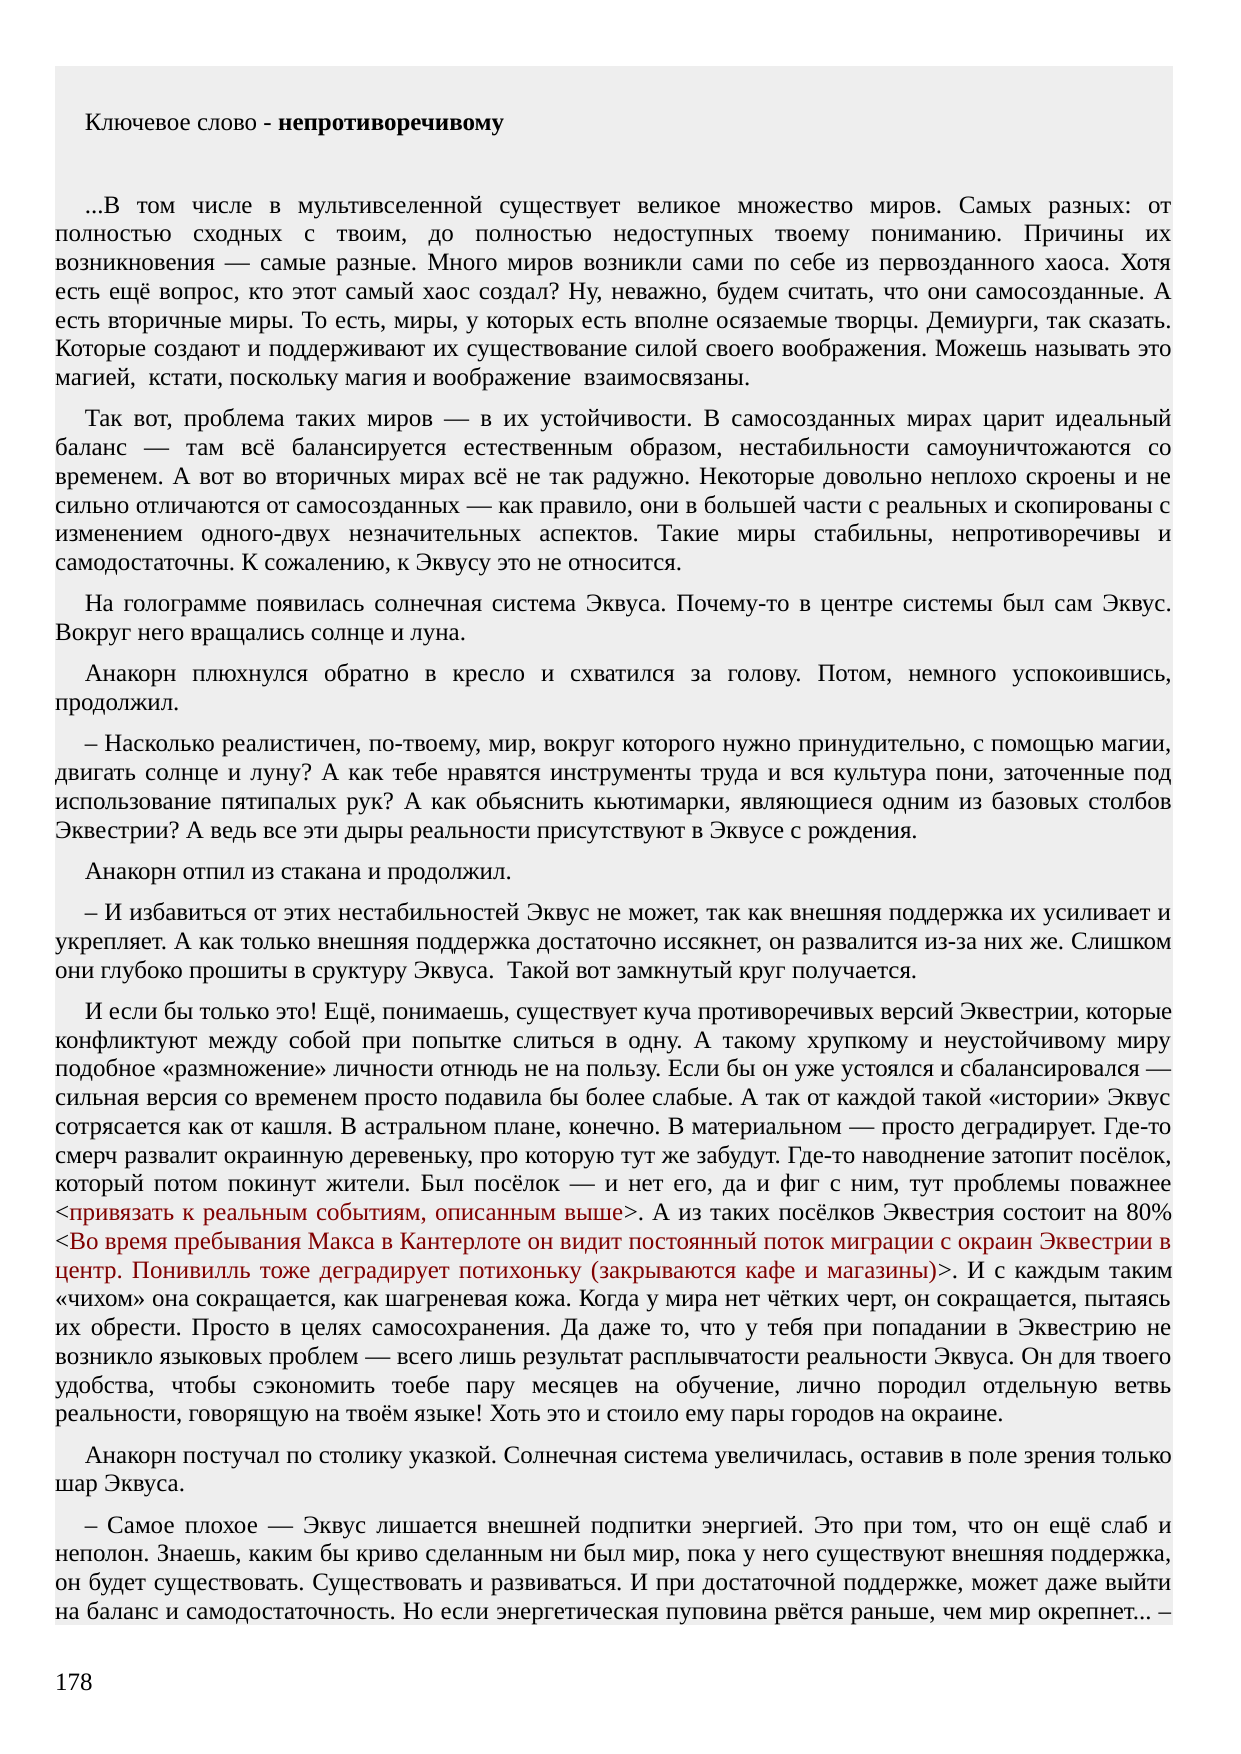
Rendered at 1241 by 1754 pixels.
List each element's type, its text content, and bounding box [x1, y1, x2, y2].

text На голограмме появилась солнечная система Эквуса. Почему-то в центре системы был сам Эквус. Вокруг него вращались солнце и луна. [55, 588, 1173, 646]
text Так вот, проблема таких миров — в их устойчивости. В самосозданных мирах царит идеальный баланс — там всё балансируется естественным образом, нестабильности самоуничтожаются со временем. А вот во вторичных мирах всё не так радужно. Некоторые довольно неплохо скроены и не сильно отличаются от самосозданных — как правило, они в большей части с реальных и скопированы с изменением одного-двух незначительных аспектов. Такие миры стабильны, непротиворечивы и самодостаточны. К сожалению, к Эквусу это не относится. [55, 403, 1173, 576]
text – И избавиться от этих нестабильностей Эквус не может, так как внешняя поддержка их усиливает и укрепляет. А как только внешняя поддержка достаточно иссякнет, он развалится из-за них же. Слишком они глубоко прошиты в сруктуру Эквуса. Такой вот замкнутый круг получается. [55, 897, 1173, 983]
text ...В том числе в мультивселенной существует великое множество миров. Самых разных: от полностью сходных с твоим, до полностью недоступных твоему пониманию. Причины их возникновения — самые разные. Много миров возникли сами по себе из первозданного хаоса. Хотя есть ещё вопрос, кто этот самый хаос создал? Ну, неважно, будем считать, что они самосозданные. А есть вторичные миры. То есть, миры, у которых есть вполне осязаемые творцы. Демиурги, так сказать. Которые создают и поддерживают их существование силой своего воображения. Можешь называть это магией, кстати, поскольку магия и воображение взаимосвязаны. [55, 190, 1173, 391]
text Анакорн отпил из стакана и продолжил. [55, 856, 1173, 885]
text – Самое плохое — Эквус лишается внешней подпитки энергией. Это при том, что он ещё слаб и неполон. Знаешь, каким бы криво сделанным ни был мир, пока у него существуют внешняя поддержка, он будет существовать. Существовать и развиваться. И при достаточной поддержке, может даже выйти на баланс и самодостаточность. Но если энергетическая пуповина рвётся раньше, чем мир окрепнет... – [55, 1510, 1173, 1625]
text Анакорн плюхнулся обратно в кресло и схватился за голову. Потом, немного успокоившись, продолжил. [55, 658, 1173, 716]
text И если бы только это! Ещё, понимаешь, существует куча противоречивых версий Эквестрии, которые конфликтуют между собой при попытке слиться в одну. А такому хрупкому и неустойчивому миру подобное «размножение» личности отнюдь не на пользу. Если бы он уже устоялся и сбалансировался — сильная версия со временем просто подавила бы более слабые. А так от каждой такой «истории» Эквус сотрясается как от кашля. В астральном плане, конечно. В материальном — просто деградирует. Где-то смерч развалит окраинную деревеньку, про которую тут же забудут. Где-то наводнение затопит посёлок, который потом покинут жители. Был посёлок — и нет его, да и фиг с ним, тут проблемы поважнее <привязать к реальным событиям, описанным выше>. А из таких посёлков Эквестрия состоит на 80% <Во время пребывания Макса в Кантерлоте он видит постоянный поток миграции с окраин Эквестрии в центр. Понивилль тоже деградирует потихоньку (закрываются кафе и магазины)>. И с каждым таким «чихом» она сокращается, как шагреневая кожа. Когда у мира нет чётких черт, он сокращается, пытаясь их обрести. Просто в целях самосохранения. Да даже то, что у тебя при попадании в Эквестрию не возникло языковых проблем — всего лишь результат расплывчатости реальности Эквуса. Он для твоего удобства, чтобы сэкономить тоебе пару месяцев на обучение, лично породил отдельную ветвь реальности, говорящую на твоём языке! Хоть это и стоило ему пары городов на окраине. [55, 996, 1173, 1427]
text Анакорн постучал по столику указкой. Солнечная система увеличилась, оставив в поле зрения только шар Эквуса. [55, 1440, 1173, 1497]
text – Насколько реалистичен, по-твоему, мир, вокруг которого нужно принудительно, с помощью магии, двигать солнце и луну? А как тебе нравятся инструменты труда и вся культура пони, заточенные под использование пятипалых рук? А как обьяснить кьютимарки, являющиеся одним из базовых столбов Эквестрии? А ведь все эти дыры реальности присутствуют в Эквусе с рождения. [55, 728, 1173, 843]
text Ключевое слово - непротиворечивому [55, 107, 1173, 136]
